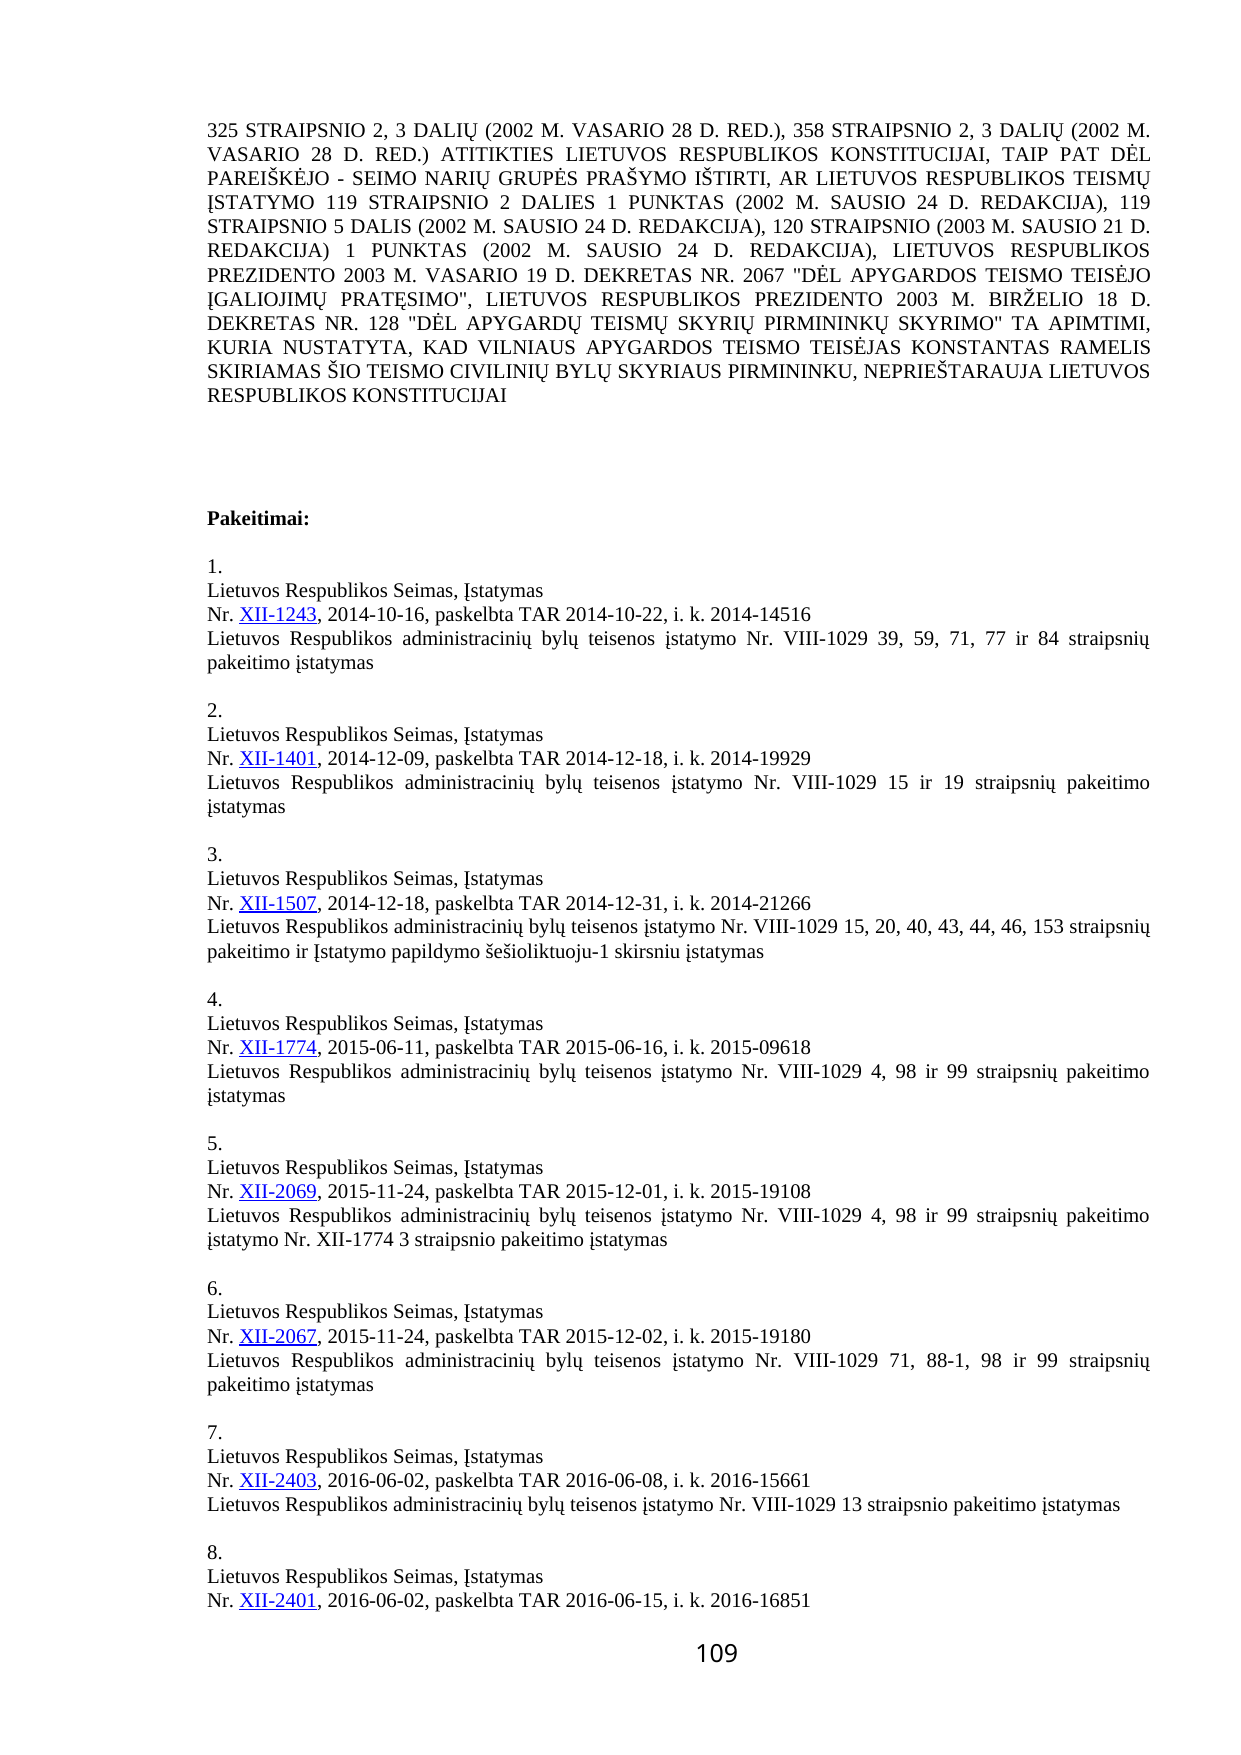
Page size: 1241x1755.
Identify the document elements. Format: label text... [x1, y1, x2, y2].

text Lietuvos Respublikos Seimas, Įstatymas [207, 722, 1152, 746]
text Nr. XII-1774, 2015-06-11, paskelbta TAR 2015-06-16, i. k. 2015-09618 [207, 1035, 1152, 1059]
text Nr. XII-1243, 2014-10-16, paskelbta TAR 2014-10-22, i. k. 2014-14516 [207, 602, 1152, 626]
text Nr. XII-2067, 2015-11-24, paskelbta TAR 2015-12-02, i. k. 2015-19180 [207, 1323, 1152, 1348]
text Nr. XII-2069, 2015-11-24, paskelbta TAR 2015-12-01, i. k. 2015-19108 [207, 1179, 1152, 1203]
text Nr. XII-2403, 2016-06-02, paskelbta TAR 2016-06-08, i. k. 2016-15661 [207, 1468, 1152, 1492]
text Lietuvos Respublikos administracinių bylų teisenos įstatymo Nr. VIII-1029 71, 88-1, 98 ir 99 straipsnių pakeitimo įstatymas [207, 1348, 1152, 1396]
text 6. [207, 1275, 1152, 1299]
text Lietuvos Respublikos administracinių bylų teisenos įstatymo Nr. VIII-1029 15, 20, 40, 43, 44, 46, 153 straipsnių pakeitimo ir Įstatymo papildymo šešioliktuoju-1 skirsniu įstatymas [207, 914, 1152, 963]
text Lietuvos Respublikos Seimas, Įstatymas [207, 1444, 1152, 1468]
text 8. [207, 1540, 1152, 1564]
text 1. [207, 553, 1152, 578]
text Lietuvos Respublikos administracinių bylų teisenos įstatymo Nr. VIII-1029 15 ir 19 straipsnių pakeitimo įstatymas [207, 770, 1152, 818]
text Lietuvos Respublikos administracinių bylų teisenos įstatymo Nr. VIII-1029 4, 98 ir 99 straipsnių pakeitimo įstatymo Nr. XII-1774 3 straipsnio pakeitimo įstatymas [207, 1203, 1152, 1251]
text Lietuvos Respublikos administracinių bylų teisenos įstatymo Nr. VIII-1029 13 straipsnio pakeitimo įstatymas [207, 1492, 1152, 1516]
text Lietuvos Respublikos Seimas, Įstatymas [207, 1155, 1152, 1179]
text Lietuvos Respublikos Seimas, Įstatymas [207, 578, 1152, 602]
text Lietuvos Respublikos Seimas, Įstatymas [207, 866, 1152, 890]
text 5. [207, 1131, 1152, 1155]
text Nr. XII-1401, 2014-12-09, paskelbta TAR 2014-12-18, i. k. 2014-19929 [207, 746, 1152, 770]
text Lietuvos Respublikos administracinių bylų teisenos įstatymo Nr. VIII-1029 4, 98 ir 99 straipsnių pakeitimo įstatymas [207, 1059, 1152, 1107]
text Lietuvos Respublikos Seimas, Įstatymas [207, 1299, 1152, 1323]
text 7. [207, 1420, 1152, 1444]
text Nr. XII-2401, 2016-06-02, paskelbta TAR 2016-06-15, i. k. 2016-16851 [207, 1588, 1152, 1612]
text Lietuvos Respublikos Seimas, Įstatymas [207, 1011, 1152, 1035]
text Lietuvos Respublikos Seimas, Įstatymas [207, 1564, 1152, 1588]
text Nr. XII-1507, 2014-12-18, paskelbta TAR 2014-12-31, i. k. 2014-21266 [207, 890, 1152, 914]
text Lietuvos Respublikos administracinių bylų teisenos įstatymo Nr. VIII-1029 39, 59, 71, 77 ir 84 straipsnių pakeitimo įstatymas [207, 626, 1152, 674]
text Pakeitimai: [207, 505, 1152, 529]
text 2. [207, 698, 1152, 722]
text 3. [207, 842, 1152, 866]
text 4. [207, 987, 1152, 1011]
text 325 STRAIPSNIO 2, 3 DALIŲ (2002 M. VASARIO 28 D. RED.), 358 STRAIPSNIO 2, 3 DALIŲ (2002 M. VASARIO 28 D. RED.) ATITIKTIES LIETUVOS RESPUBLIKOS KONSTITUCIJAI, TAIP PAT DĖL PAREIŠKĖJO - SEIMO NARIŲ GRUPĖS PRAŠYMO IŠTIRTI, AR LIETUVOS RESPUBLIKOS TEISMŲ ĮSTATYMO 119 STRAIPSNIO 2 DALIES 1 PUNKTAS (2002 M. SAUSIO 24 D. REDAKCIJA), 119 STRAIPSNIO 5 DALIS (2002 M. SAUSIO 24 D. REDAKCIJA), 120 STRAIPSNIO (2003 M. SAUSIO 21 D. REDAKCIJA) 1 PUNKTAS (2002 M. SAUSIO 24 D. REDAKCIJA), LIETUVOS RESPUBLIKOS PREZIDENTO 2003 M. VASARIO 19 D. DEKRETAS NR. 2067 "DĖL APYGARDOS TEISMO TEISĖJO ĮGALIOJIMŲ PRATĘSIMO", LIETUVOS RESPUBLIKOS PREZIDENTO 2003 M. BIRŽELIO 18 D. DEKRETAS NR. 128 "DĖL APYGARDŲ TEISMŲ SKYRIŲ PIRMININKŲ SKYRIMO" TA APIMTIMI, KURIA NUSTATYTA, KAD VILNIAUS APYGARDOS TEISMO TEISĖJAS KONSTANTAS RAMELIS SKIRIAMAS ŠIO TEISMO CIVILINIŲ BYLŲ SKYRIAUS PIRMININKU, NEPRIEŠTARAUJA LIETUVOS RESPUBLIKOS KONSTITUCIJAI [207, 118, 1152, 407]
